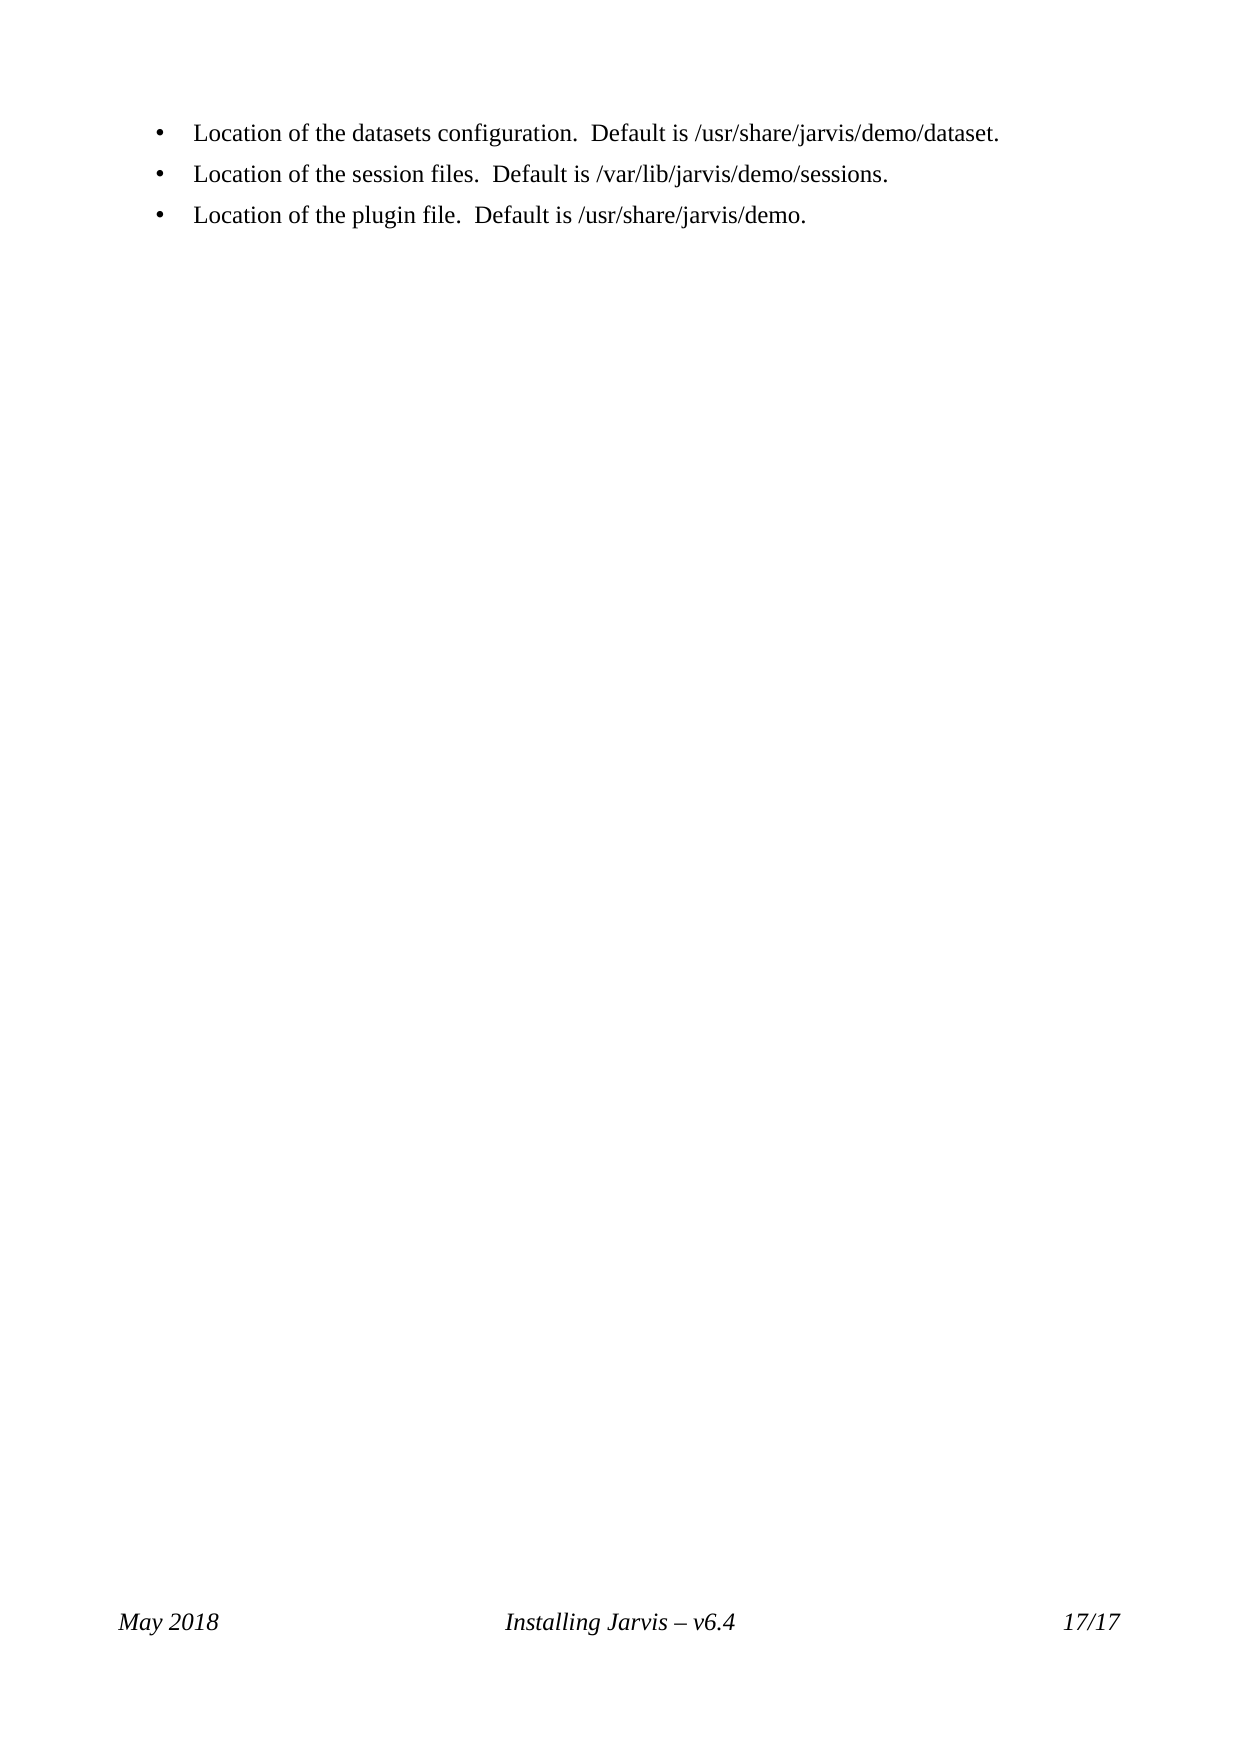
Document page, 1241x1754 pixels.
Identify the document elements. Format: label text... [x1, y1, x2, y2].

list Location of the session files. Default is /var/lib/jarvis/demo/sessions. [156, 159, 1122, 188]
list Location of the datasets configuration. Default is /usr/share/jarvis/demo/dataset. [156, 118, 1122, 147]
list Location of the plugin file. Default is /usr/share/jarvis/demo. [156, 201, 1122, 229]
